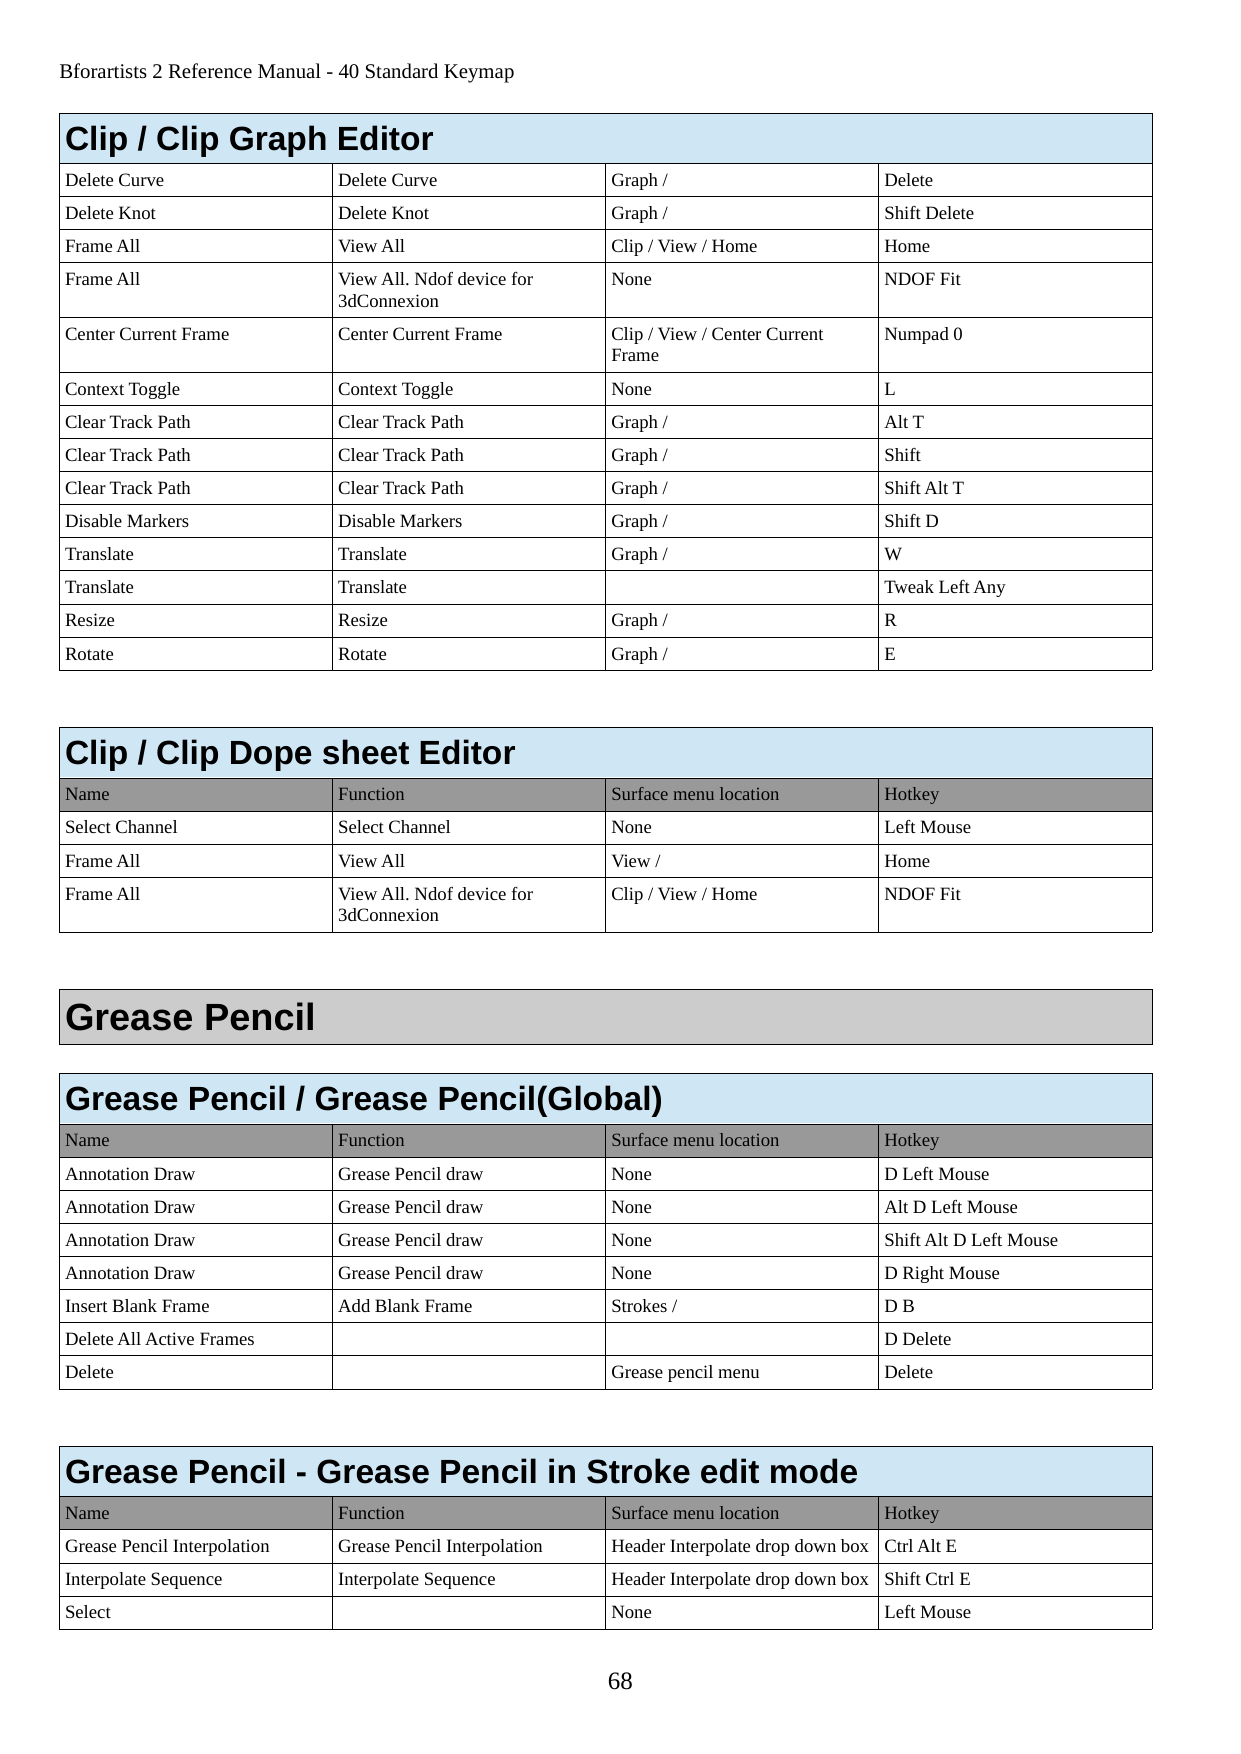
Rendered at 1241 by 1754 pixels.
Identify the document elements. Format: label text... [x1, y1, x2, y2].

table_cell Add Blank Frame [333, 1290, 605, 1322]
table_cell None [606, 1257, 878, 1289]
table_cell Graph / [606, 505, 878, 537]
table_cell Alt D Left Mouse [879, 1191, 1152, 1223]
table_cell Disable Markers [60, 505, 332, 537]
table_cell Clear Track Path [60, 406, 332, 438]
table_cell R [879, 605, 1152, 637]
table_cell Delete Curve [333, 164, 605, 196]
table_cell None [606, 1191, 878, 1223]
table_cell Frame All [60, 845, 332, 877]
table_cell Graph / [606, 538, 878, 570]
table_cell Delete Knot [60, 197, 332, 229]
table_cell Clear Track Path [333, 439, 605, 471]
table_cell Graph / [606, 638, 878, 670]
table_cell None [606, 812, 878, 844]
table_cell Context Toggle [60, 373, 332, 405]
table_cell Left Mouse [879, 1597, 1152, 1629]
table_cell E [879, 638, 1152, 670]
table_cell Ctrl Alt E [879, 1530, 1152, 1562]
table_cell Shift Ctrl E [879, 1564, 1152, 1596]
table_cell Surface menu location [606, 1125, 878, 1157]
table_cell Rotate [333, 638, 605, 670]
table_cell Header Interpolate drop down box [606, 1564, 878, 1596]
table_cell Interpolate Sequence [333, 1564, 605, 1596]
table_cell Select Channel [333, 812, 605, 844]
table_cell Disable Markers [333, 505, 605, 537]
table_cell Grease Pencil draw [333, 1224, 605, 1256]
table_cell D Left Mouse [879, 1158, 1152, 1190]
table_cell Translate [60, 571, 332, 603]
table_cell Shift D [879, 505, 1152, 537]
table_cell Clip / View / Center Current Frame [606, 318, 878, 372]
table_cell Home [879, 845, 1152, 877]
table_cell Function [333, 1125, 605, 1157]
table_cell [606, 571, 878, 603]
table_cell Shift Alt T [879, 472, 1152, 504]
table_cell Delete [879, 164, 1152, 196]
table_cell Delete Curve [60, 164, 332, 196]
table_cell Hotkey [879, 779, 1152, 811]
table_cell Frame All [60, 878, 332, 932]
table_cell None [606, 373, 878, 405]
table_cell NDOF Fit [879, 878, 1152, 932]
table_cell Alt T [879, 406, 1152, 438]
table_cell Clear Track Path [60, 472, 332, 504]
table_cell Hotkey [879, 1497, 1152, 1529]
table_cell Name [60, 779, 332, 811]
table_cell Delete Knot [333, 197, 605, 229]
table_header Grease Pencil / Grease Pencil(Global) [60, 1074, 1152, 1123]
table_cell D B [879, 1290, 1152, 1322]
table_cell Graph / [606, 605, 878, 637]
table_cell Clear Track Path [333, 472, 605, 504]
table_cell Insert Blank Frame [60, 1290, 332, 1322]
table_cell Delete All Active Frames [60, 1323, 332, 1355]
table_cell Graph / [606, 439, 878, 471]
table_cell Delete [879, 1356, 1152, 1388]
table_cell None [606, 1224, 878, 1256]
table_cell Grease pencil menu [606, 1356, 878, 1388]
table_cell Annotation Draw [60, 1257, 332, 1289]
table_cell [333, 1597, 605, 1629]
table_cell Annotation Draw [60, 1158, 332, 1190]
table_cell Translate [333, 538, 605, 570]
table_cell Name [60, 1497, 332, 1529]
table_cell View / [606, 845, 878, 877]
table_cell Rotate [60, 638, 332, 670]
table_cell View All [333, 845, 605, 877]
table_cell Graph / [606, 197, 878, 229]
table_cell Interpolate Sequence [60, 1564, 332, 1596]
table_cell Surface menu location [606, 1497, 878, 1529]
table_cell Grease Pencil draw [333, 1191, 605, 1223]
table_cell Left Mouse [879, 812, 1152, 844]
table_cell Clear Track Path [333, 406, 605, 438]
table_cell Frame All [60, 263, 332, 317]
table_cell [333, 1356, 605, 1388]
table_cell Home [879, 230, 1152, 262]
table_cell Name [60, 1125, 332, 1157]
table_cell Delete [60, 1356, 332, 1388]
table_cell View All [333, 230, 605, 262]
table_cell Numpad 0 [879, 318, 1152, 372]
table_header Grease Pencil [60, 990, 1152, 1044]
table_cell Graph / [606, 164, 878, 196]
table_cell Header Interpolate drop down box [606, 1530, 878, 1562]
table_cell Frame All [60, 230, 332, 262]
table_cell View All. Ndof device for 3dConnexion [333, 263, 605, 317]
table_cell Select [60, 1597, 332, 1629]
table_cell Clear Track Path [60, 439, 332, 471]
table_cell Context Toggle [333, 373, 605, 405]
table_cell Resize [60, 605, 332, 637]
table_cell Function [333, 779, 605, 811]
table_cell [333, 1323, 605, 1355]
table_cell Surface menu location [606, 779, 878, 811]
table_cell Grease Pencil draw [333, 1257, 605, 1289]
table_header Clip / Clip Dope sheet Editor [60, 728, 1152, 777]
table_cell Clip / View / Home [606, 878, 878, 932]
table_header Clip / Clip Graph Editor [60, 114, 1152, 163]
table_cell Graph / [606, 472, 878, 504]
table_cell W [879, 538, 1152, 570]
table_cell Grease Pencil Interpolation [333, 1530, 605, 1562]
table_header Grease Pencil - Grease Pencil in Stroke edit mode [60, 1447, 1152, 1496]
table_cell Annotation Draw [60, 1224, 332, 1256]
table_cell L [879, 373, 1152, 405]
table_cell D Delete [879, 1323, 1152, 1355]
table_cell Translate [333, 571, 605, 603]
table_cell Translate [60, 538, 332, 570]
table_cell D Right Mouse [879, 1257, 1152, 1289]
table_cell Center Current Frame [333, 318, 605, 372]
table_cell Resize [333, 605, 605, 637]
table_cell Grease Pencil draw [333, 1158, 605, 1190]
table_cell View All. Ndof device for 3dConnexion [333, 878, 605, 932]
table_cell [606, 1323, 878, 1355]
table_cell NDOF Fit [879, 263, 1152, 317]
table_cell Grease Pencil Interpolation [60, 1530, 332, 1562]
table_cell None [606, 1158, 878, 1190]
table_cell Shift Alt D Left Mouse [879, 1224, 1152, 1256]
table_cell Tweak Left Any [879, 571, 1152, 603]
table_cell None [606, 263, 878, 317]
table_cell None [606, 1597, 878, 1629]
table_cell Shift Delete [879, 197, 1152, 229]
table_cell Center Current Frame [60, 318, 332, 372]
table_cell Clip / View / Home [606, 230, 878, 262]
table_cell Select Channel [60, 812, 332, 844]
table_cell Hotkey [879, 1125, 1152, 1157]
table_cell Annotation Draw [60, 1191, 332, 1223]
table_cell Function [333, 1497, 605, 1529]
table_cell Graph / [606, 406, 878, 438]
table_cell Strokes / [606, 1290, 878, 1322]
table_cell Shift [879, 439, 1152, 471]
